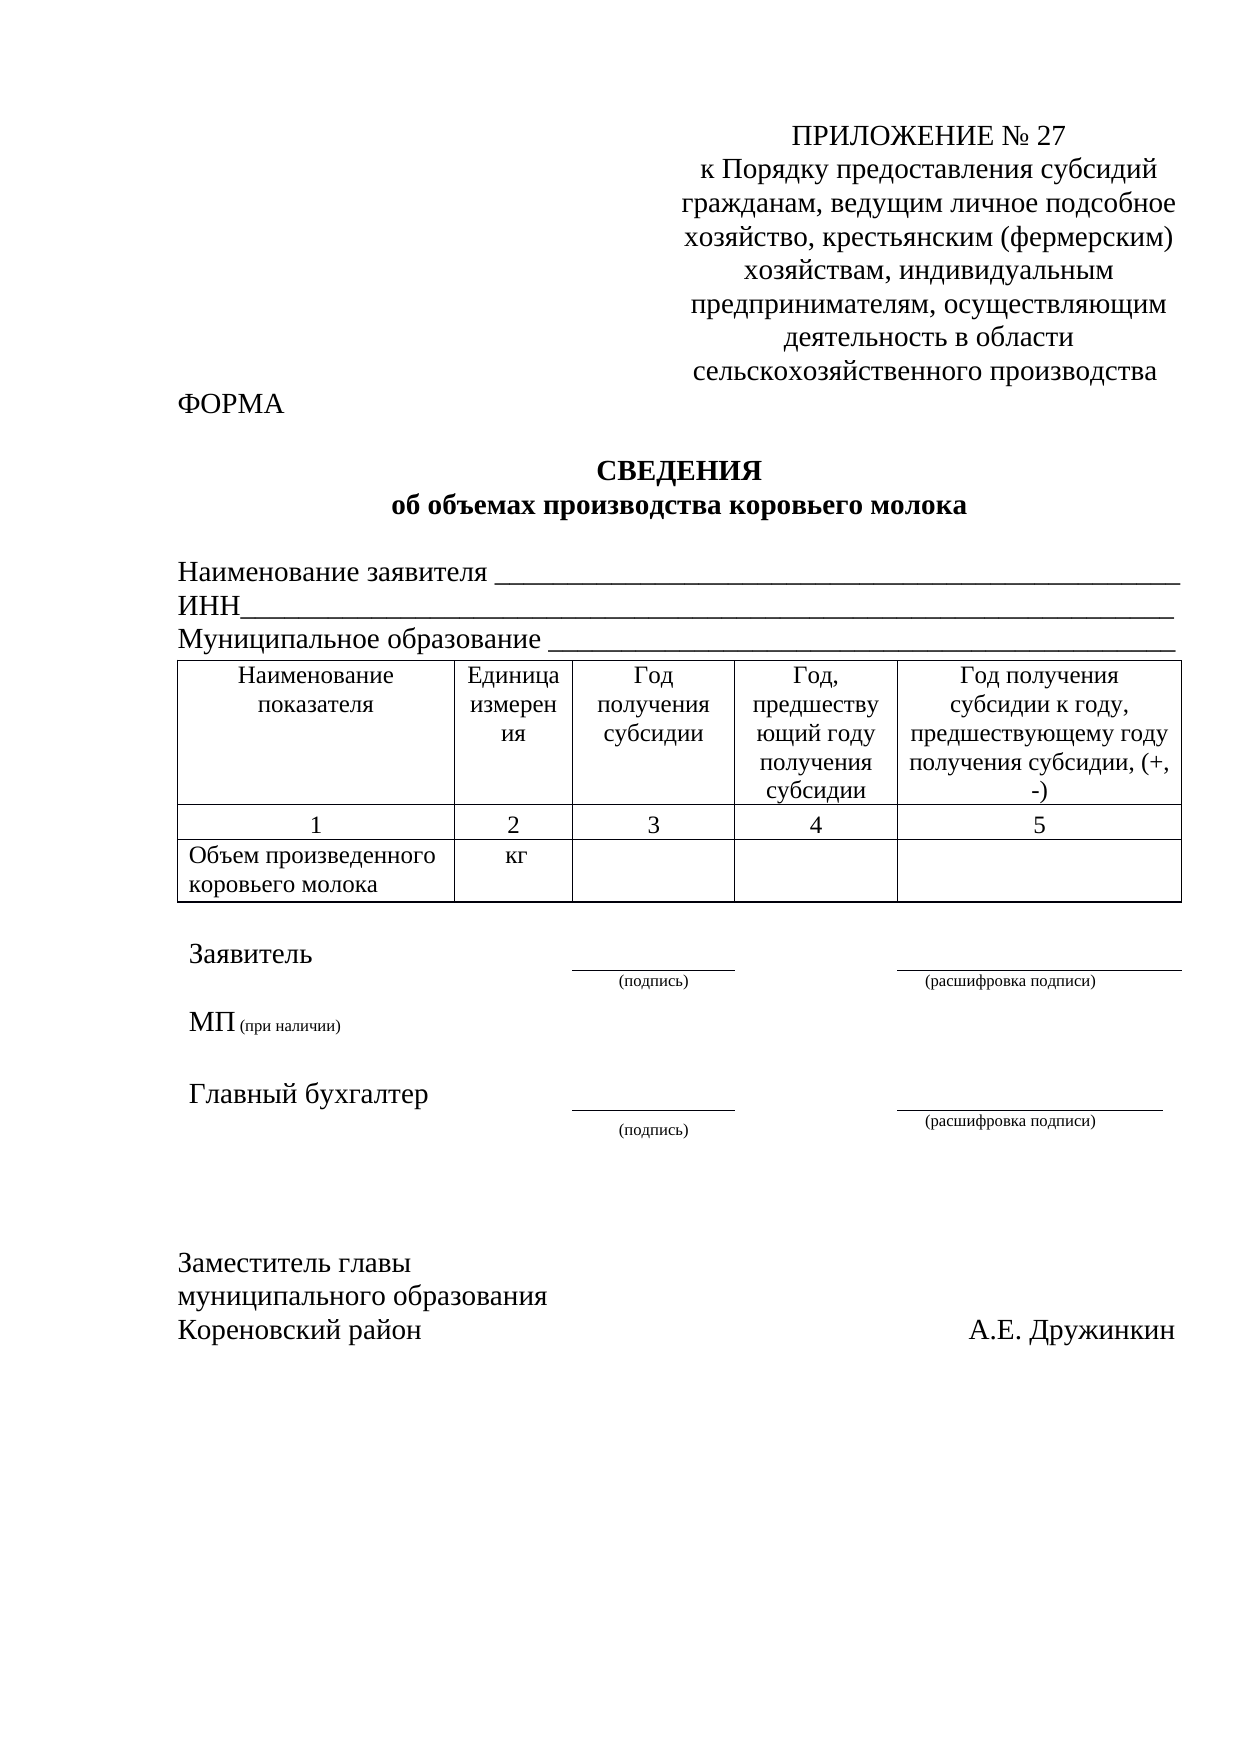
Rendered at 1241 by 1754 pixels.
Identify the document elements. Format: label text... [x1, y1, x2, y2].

table_cell [572, 1038, 735, 1071]
text ИНН________________________________________________________________ [177, 588, 1181, 621]
table_cell [1182, 901, 1213, 969]
table_cell [735, 1038, 897, 1071]
table_header [177, 118, 679, 386]
table_cell [572, 1071, 735, 1109]
table_header ПРИЛОЖЕНИЕ № 27 к Порядку предоставления субсидий гражданам, ведущим личное подсобное хозяйство, крестьянским (фермерским) хозяйствам, индивидуальным предпринимателям, осуществляющим деятельность в области сельскохозяйственного производства [679, 118, 1178, 386]
table_cell 2 [455, 805, 572, 839]
table_cell [454, 1110, 572, 1144]
table_cell [735, 1071, 897, 1109]
table_cell [735, 970, 897, 1004]
table_cell [735, 903, 897, 969]
table_cell [1182, 1004, 1213, 1038]
table_header Год получения субсидии к году, предшествующему году получения субсидии, (+, -) [898, 661, 1181, 804]
table_cell [1182, 804, 1213, 839]
table_cell [454, 1004, 572, 1038]
table_cell МП (при наличии) [177, 1004, 454, 1038]
table_cell 3 [573, 805, 734, 839]
table_cell 5 [898, 805, 1181, 839]
table_cell [572, 1004, 735, 1038]
text муниципального образования [177, 1278, 1181, 1312]
table_cell 4 [735, 805, 897, 839]
text Муниципальное образование ___________________________________________ [177, 621, 1181, 655]
text об объемах производства коровьего молока [177, 487, 1181, 521]
table_cell [573, 840, 734, 901]
table_cell [454, 1038, 572, 1071]
table_cell кг [455, 840, 572, 901]
text СВЕДЕНИЯ [177, 453, 1181, 487]
table_cell [1091, 1004, 1182, 1038]
text Наименование заявителя _______________________________________________ [177, 554, 1181, 588]
text Заместитель главы [177, 1245, 1181, 1278]
table_header Единица измерения [455, 661, 572, 804]
table_cell 1 [178, 805, 454, 839]
table_cell Заявитель [177, 903, 454, 969]
table_cell [1091, 1038, 1182, 1071]
table_header [1182, 660, 1213, 804]
table_cell [897, 1004, 1091, 1038]
table_cell (расшифровка подписи) [897, 971, 1182, 1004]
text ФОРМА [177, 386, 1181, 420]
table_cell [735, 1004, 897, 1038]
table_cell [177, 1038, 454, 1071]
table_cell [735, 1110, 897, 1144]
table_cell (подпись) [572, 971, 735, 1004]
table_cell [897, 903, 1091, 969]
table_cell [454, 903, 572, 969]
table_cell [1091, 903, 1182, 969]
table_cell [177, 1110, 454, 1144]
table_cell [1182, 1071, 1213, 1109]
table_cell Главный бухгалтер [177, 1071, 454, 1109]
table_cell [177, 970, 454, 1004]
table_cell [1182, 1038, 1213, 1071]
table_cell [1182, 839, 1213, 901]
table_cell [897, 1071, 1091, 1109]
table_header Наименование показателя [178, 661, 454, 804]
table_cell [454, 970, 572, 1004]
table_cell (подпись) [572, 1111, 735, 1144]
table_cell [735, 840, 897, 901]
table_cell Объем произведенного коровьего молока [178, 840, 454, 901]
table_cell [454, 1071, 572, 1109]
text Кореновский район А.Е. Дружинкин [177, 1312, 1181, 1345]
table_cell [1163, 1071, 1182, 1109]
table_cell [572, 903, 735, 969]
table_cell (расшифровка подписи) [897, 1110, 1213, 1144]
table_header Год, предшествующий году получения субсидии [735, 661, 897, 804]
table_cell [898, 840, 1181, 901]
table_cell [1091, 1071, 1163, 1109]
table_cell [1182, 970, 1213, 1004]
table_header Год получения субсидии [573, 661, 734, 804]
table_cell [897, 1038, 1091, 1071]
